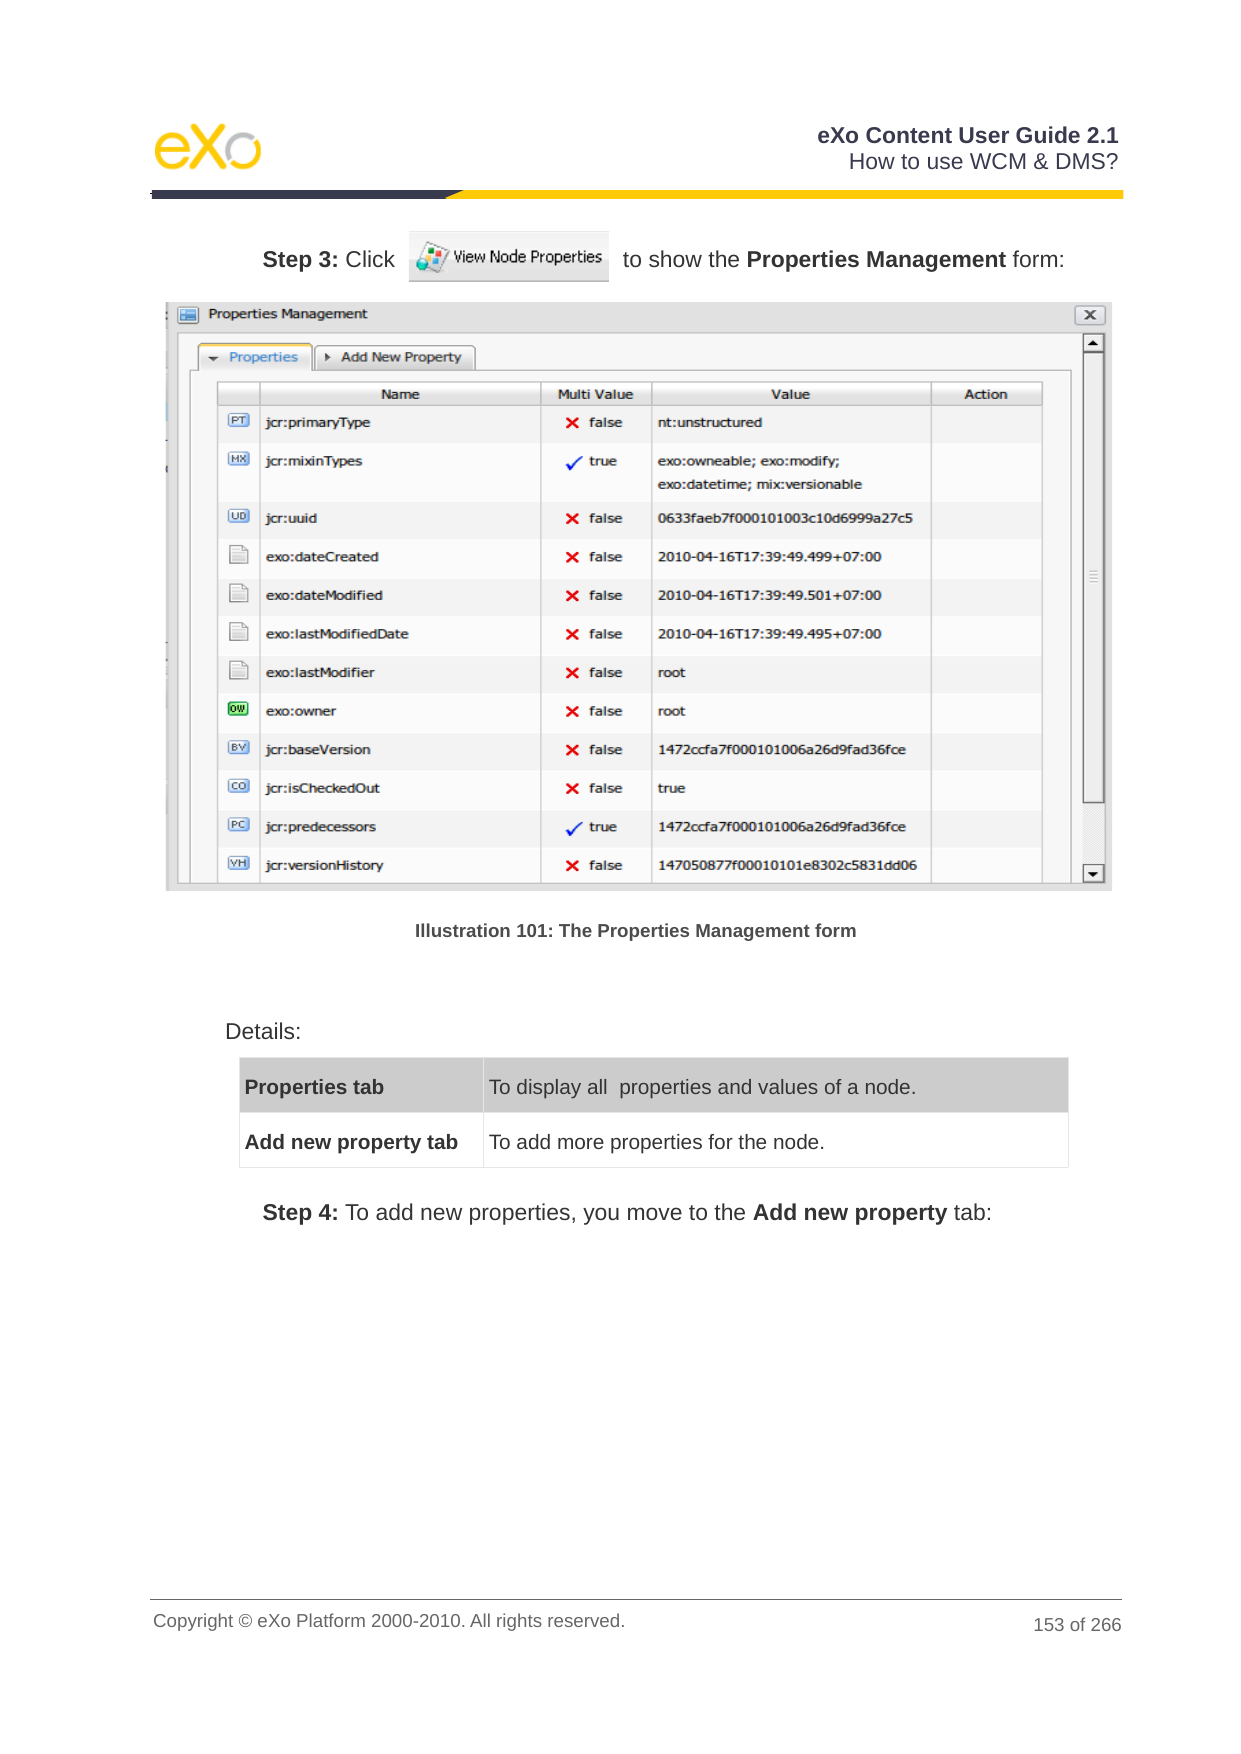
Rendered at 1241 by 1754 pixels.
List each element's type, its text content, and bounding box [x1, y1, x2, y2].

table_cell Add new property tab [240, 1113, 483, 1167]
picture [165, 302, 1113, 891]
table_header To display all properties and values of a node. [484, 1058, 1068, 1112]
list Step 3: Click to show the Properties Management form: [225, 243, 1122, 278]
table_header Properties tab [240, 1058, 483, 1112]
picture [155, 123, 262, 170]
picture [408, 231, 609, 282]
list Details: [187, 1018, 1122, 1045]
list Step 4: To add new properties, you move to the Add new property tab: [225, 1199, 1122, 1225]
table_cell To add more properties for the node. [484, 1113, 1068, 1167]
picture [151, 190, 1124, 199]
list Illustration 104: The Properties Management form [166, 891, 1106, 942]
